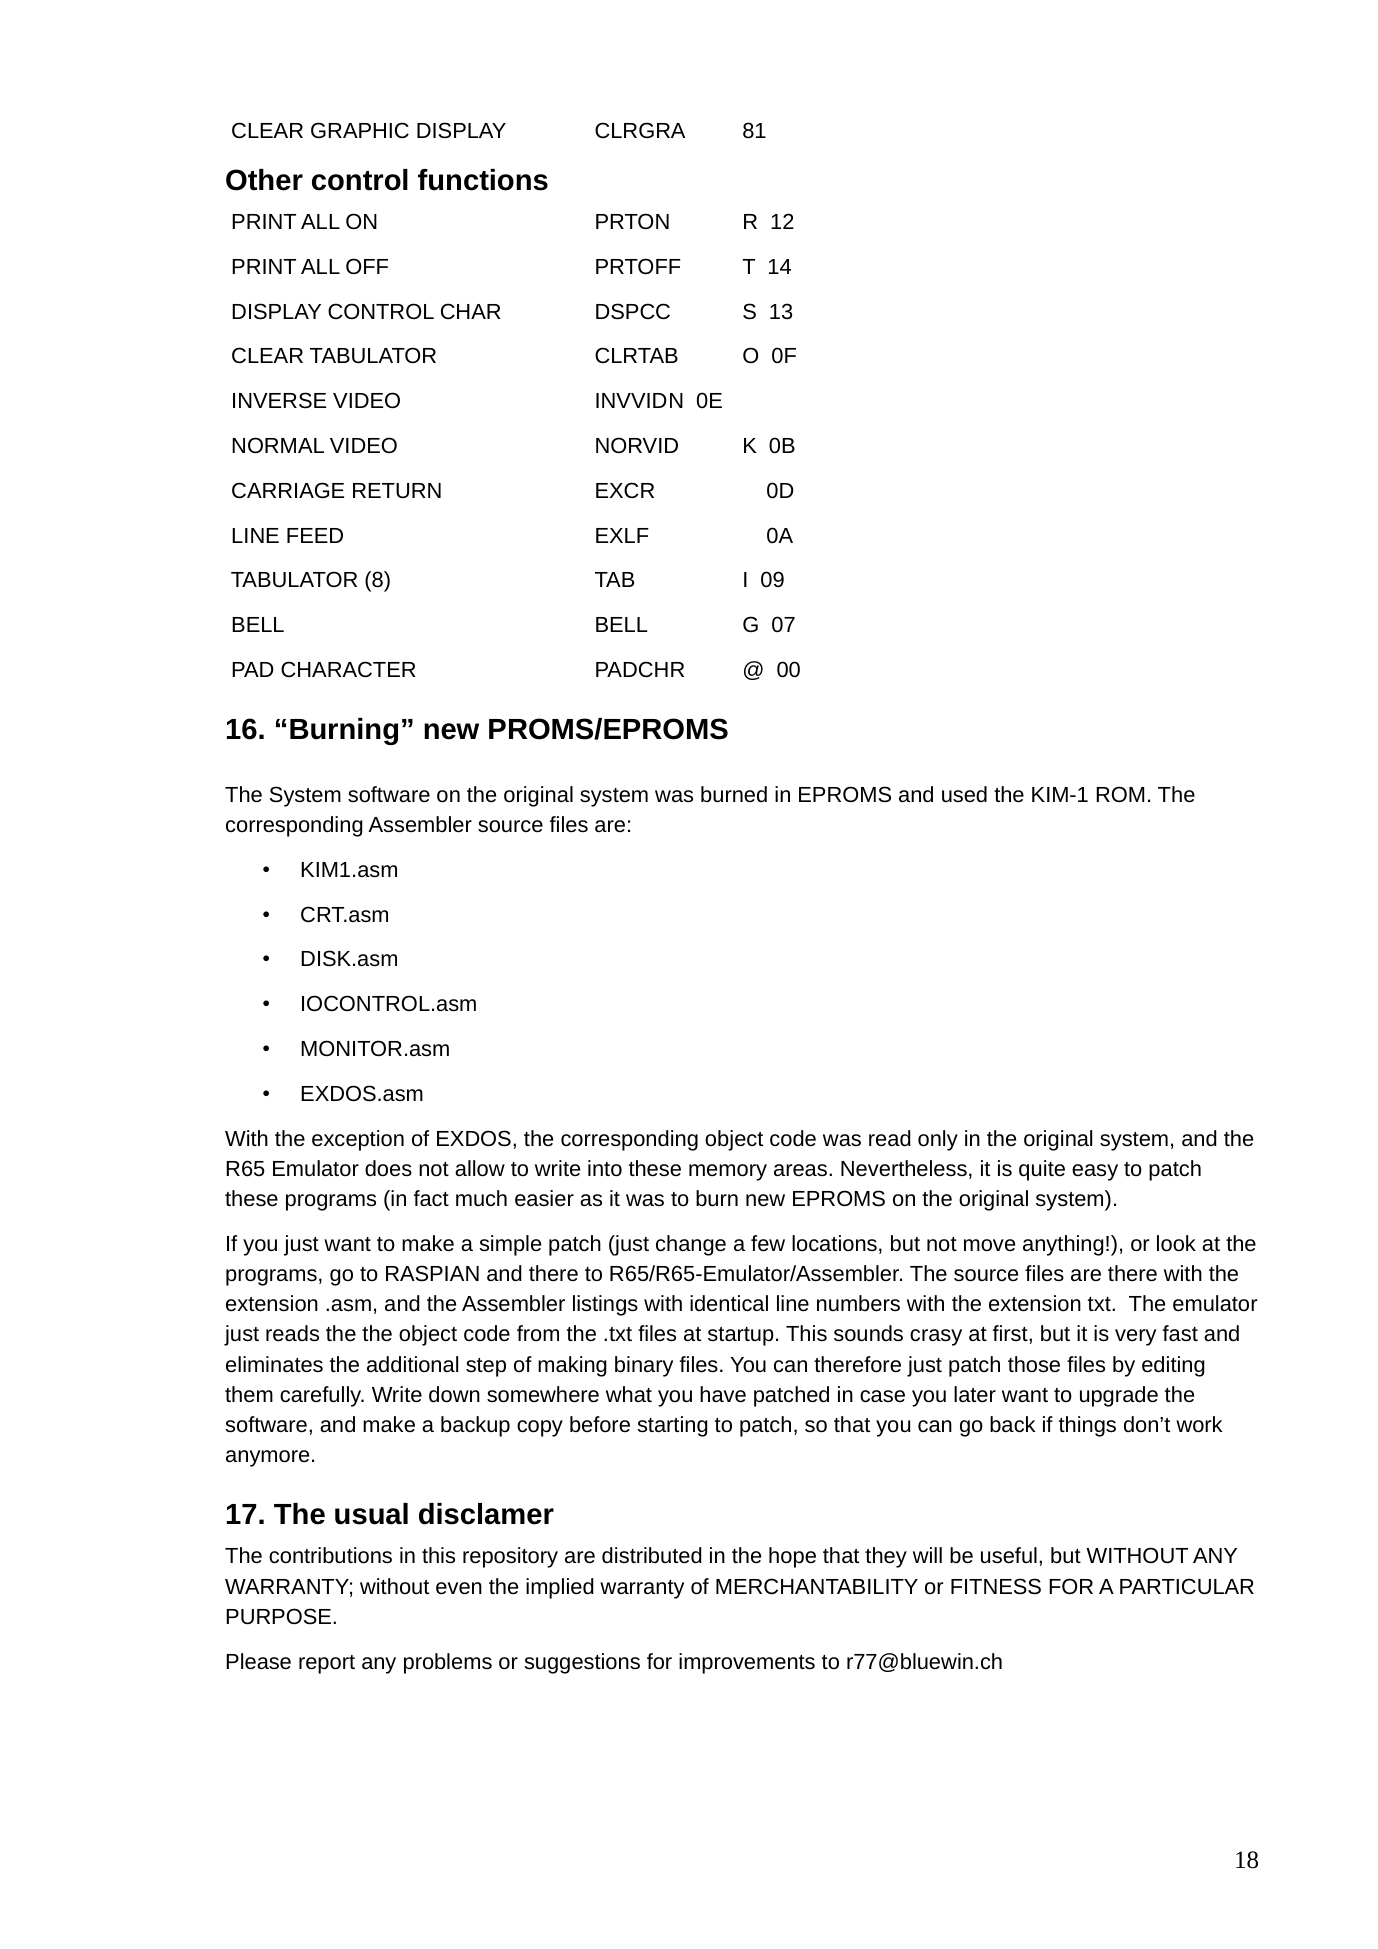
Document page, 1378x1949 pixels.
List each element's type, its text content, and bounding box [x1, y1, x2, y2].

text Please report any problems or suggestions for improvements to r77@bluewin.ch [225, 1649, 1259, 1674]
list IOCONTROL.asm [262, 991, 1259, 1016]
text If you just want to make a simple patch (just change a few locations, but not move anything!), or look at the programs, go to RASPIAN and there to R65/R65-Emulator/Assembler. The source files are there with the extension .asm, and the Assembler listings with identical line numbers with the extension txt. The emulator just reads the the object code from the .txt files at startup. This sounds crasy at first, but it is very fast and eliminates the additional step of making binary files. You can therefore just patch those files by editing them carefully. Write down somewhere what you have patched in case you later want to upgrade the software, and make a backup copy before starting to patch, so that you can go back if things don’t work anymore. [225, 1231, 1259, 1467]
text LINE FEED EXLF 0A [225, 522, 1259, 548]
text The System software on the original system was burned in EPROMS and used the KIM-1 ROM. The corresponding Assembler source files are: [225, 782, 1259, 837]
list EXDOS.asm [262, 1081, 1259, 1106]
list DISK.asm [262, 946, 1259, 972]
text INVERSE VIDEO INVVID N 0E [225, 388, 1259, 413]
list KIM1.asm [262, 857, 1259, 882]
text PAD CHARACTER PADCHR @ 00 [225, 657, 1259, 682]
text BELL BELL G 07 [225, 612, 1259, 637]
subtitle Other control functions [225, 163, 1259, 196]
text NORMAL VIDEO NORVID K 0B [225, 433, 1259, 458]
text CARRIAGE RETURN EXCR 0D [225, 478, 1259, 503]
subtitle 17. The usual disclamer [225, 1497, 1259, 1531]
list CRT.asm [262, 902, 1259, 927]
text CLEAR GRAPHIC DISPLAY CLRGRA 81 [225, 118, 1259, 143]
text The contributions in this repository are distributed in the hope that they will be useful, but WITHOUT ANY WARRANTY; without even the implied warranty of MERCHANTABILITY or FITNESS FOR A PARTICULAR PURPOSE. [225, 1543, 1259, 1629]
text TABULATOR (8) TAB I 09 [225, 567, 1259, 592]
text With the exception of EXDOS, the corresponding object code was read only in the original system, and the R65 Emulator does not allow to write into these memory areas. Nevertheless, it is quite easy to patch these programs (in fact much easier as it was to burn new EPROMS on the original system). [225, 1126, 1259, 1211]
text CLEAR TABULATOR CLRTAB O 0F [225, 343, 1259, 368]
list MONITOR.asm [262, 1036, 1259, 1061]
text DISPLAY CONTROL CHAR DSPCC S 13 [225, 298, 1259, 324]
text PRINT ALL ON PRTON R 12 [225, 209, 1259, 234]
text PRINT ALL OFF PRTOFF T 14 [225, 254, 1259, 279]
subtitle 16. “Burning” new PROMS/EPROMS [225, 712, 1259, 746]
